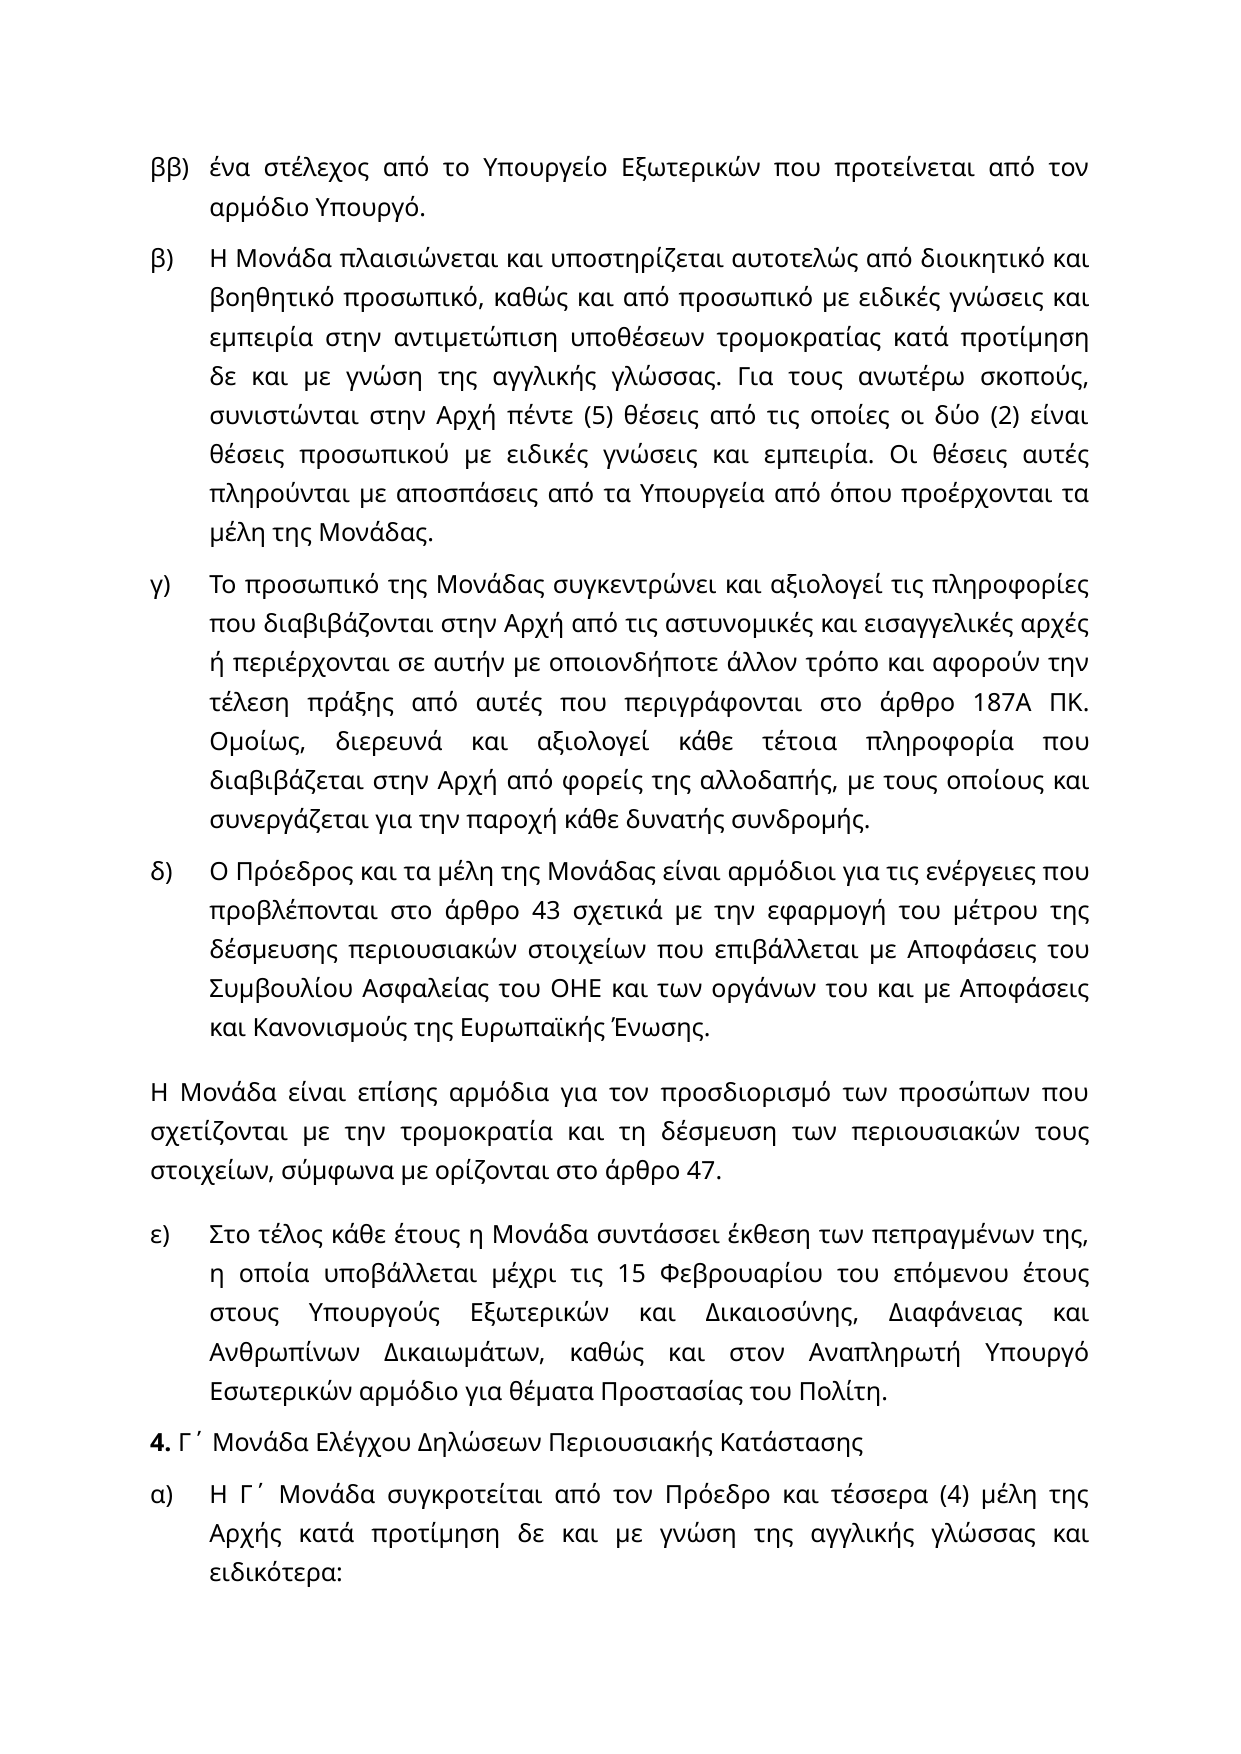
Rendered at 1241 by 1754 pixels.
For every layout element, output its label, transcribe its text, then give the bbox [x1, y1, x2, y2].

list ββ) ένα στέλεχος από το Υπουργείο Εξωτερικών που προτείνεται από τον αρμόδιο Υπουργό. [150, 150, 1090, 223]
text Η Μονάδα είναι επίσης αρμόδια για τον προσδιορισμό των προσώπων που σχετίζονται με την τρομοκρατία και τη δέσμευση των περιουσιακών τους στοιχείων, σύμφωνα με ορίζονται στο άρθρο 47. [150, 1074, 1090, 1187]
list α) Η Γ΄ Μονάδα συγκροτείται από τον Πρόεδρο και τέσσερα (4) μέλη της Αρχής κατά προτίμηση δε και με γνώση της αγγλικής γλώσσας και ειδικότερα: [150, 1477, 1090, 1589]
list δ) Ο Πρόεδρος και τα μέλη της Μονάδας είναι αρμόδιοι για τις ενέργειες που προβλέπονται στο άρθρο 43 σχετικά με την εφαρμογή του μέτρου της δέσμευσης περιουσιακών στοιχείων που επιβάλλεται με Αποφάσεις του Συμβουλίου Ασφαλείας του ΟΗΕ και των οργάνων του και με Αποφάσεις και Κανονισμούς της Ευρωπαϊκής Ένωσης. [150, 853, 1090, 1044]
text 4. Γ΄ Μονάδα Ελέγχου Δηλώσεων Περιουσιακής Κατάστασης [150, 1425, 1090, 1459]
list ε) Στο τέλος κάθε έτους η Μονάδα συντάσσει έκθεση των πεπραγμένων της, η οποία υποβάλλεται μέχρι τις 15 Φεβρουαρίου του επόμενου έτους στους Υπουργούς Εξωτερικών και Δικαιοσύνης, Διαφάνειας και Ανθρωπίνων Δικαιωμάτων, καθώς και στον Αναπληρωτή Υπουργό Εσωτερικών αρμόδιο για θέματα Προστασίας του Πολίτη. [150, 1217, 1090, 1407]
list γ) Το προσωπικό της Μονάδας συγκεντρώνει και αξιολογεί τις πληροφορίες που διαβιβάζονται στην Αρχή από τις αστυνομικές και εισαγγελικές αρχές ή περιέρχονται σε αυτήν με οποιονδήποτε άλλον τρόπο και αφορούν την τέλεση πράξης από αυτές που περιγράφονται στο άρθρο 187Α ΠΚ. Ομοίως, διερευνά και αξιολογεί κάθε τέτοια πληροφορία που διαβιβάζεται στην Αρχή από φορείς της αλλοδαπής, με τους οποίους και συνεργάζεται για την παροχή κάθε δυνατής συνδρομής. [150, 567, 1090, 836]
list β) Η Μονάδα πλαισιώνεται και υποστηρίζεται αυτοτελώς από διοικητικό και βοηθητικό προσωπικό, καθώς και από προσωπικό με ειδικές γνώσεις και εμπειρία στην αντιμετώπιση υποθέσεων τρομοκρατίας κατά προτίμηση δε και με γνώση της αγγλικής γλώσσας. Για τους ανωτέρω σκοπούς, συνιστώνται στην Αρχή πέντε (5) θέσεις από τις οποίες οι δύο (2) είναι θέσεις προσωπικού με ειδικές γνώσεις και εμπειρία. Οι θέσεις αυτές πληρούνται με αποσπάσεις από τα Υπουργεία από όπου προέρχονται τα μέλη της Μονάδας. [150, 241, 1090, 549]
